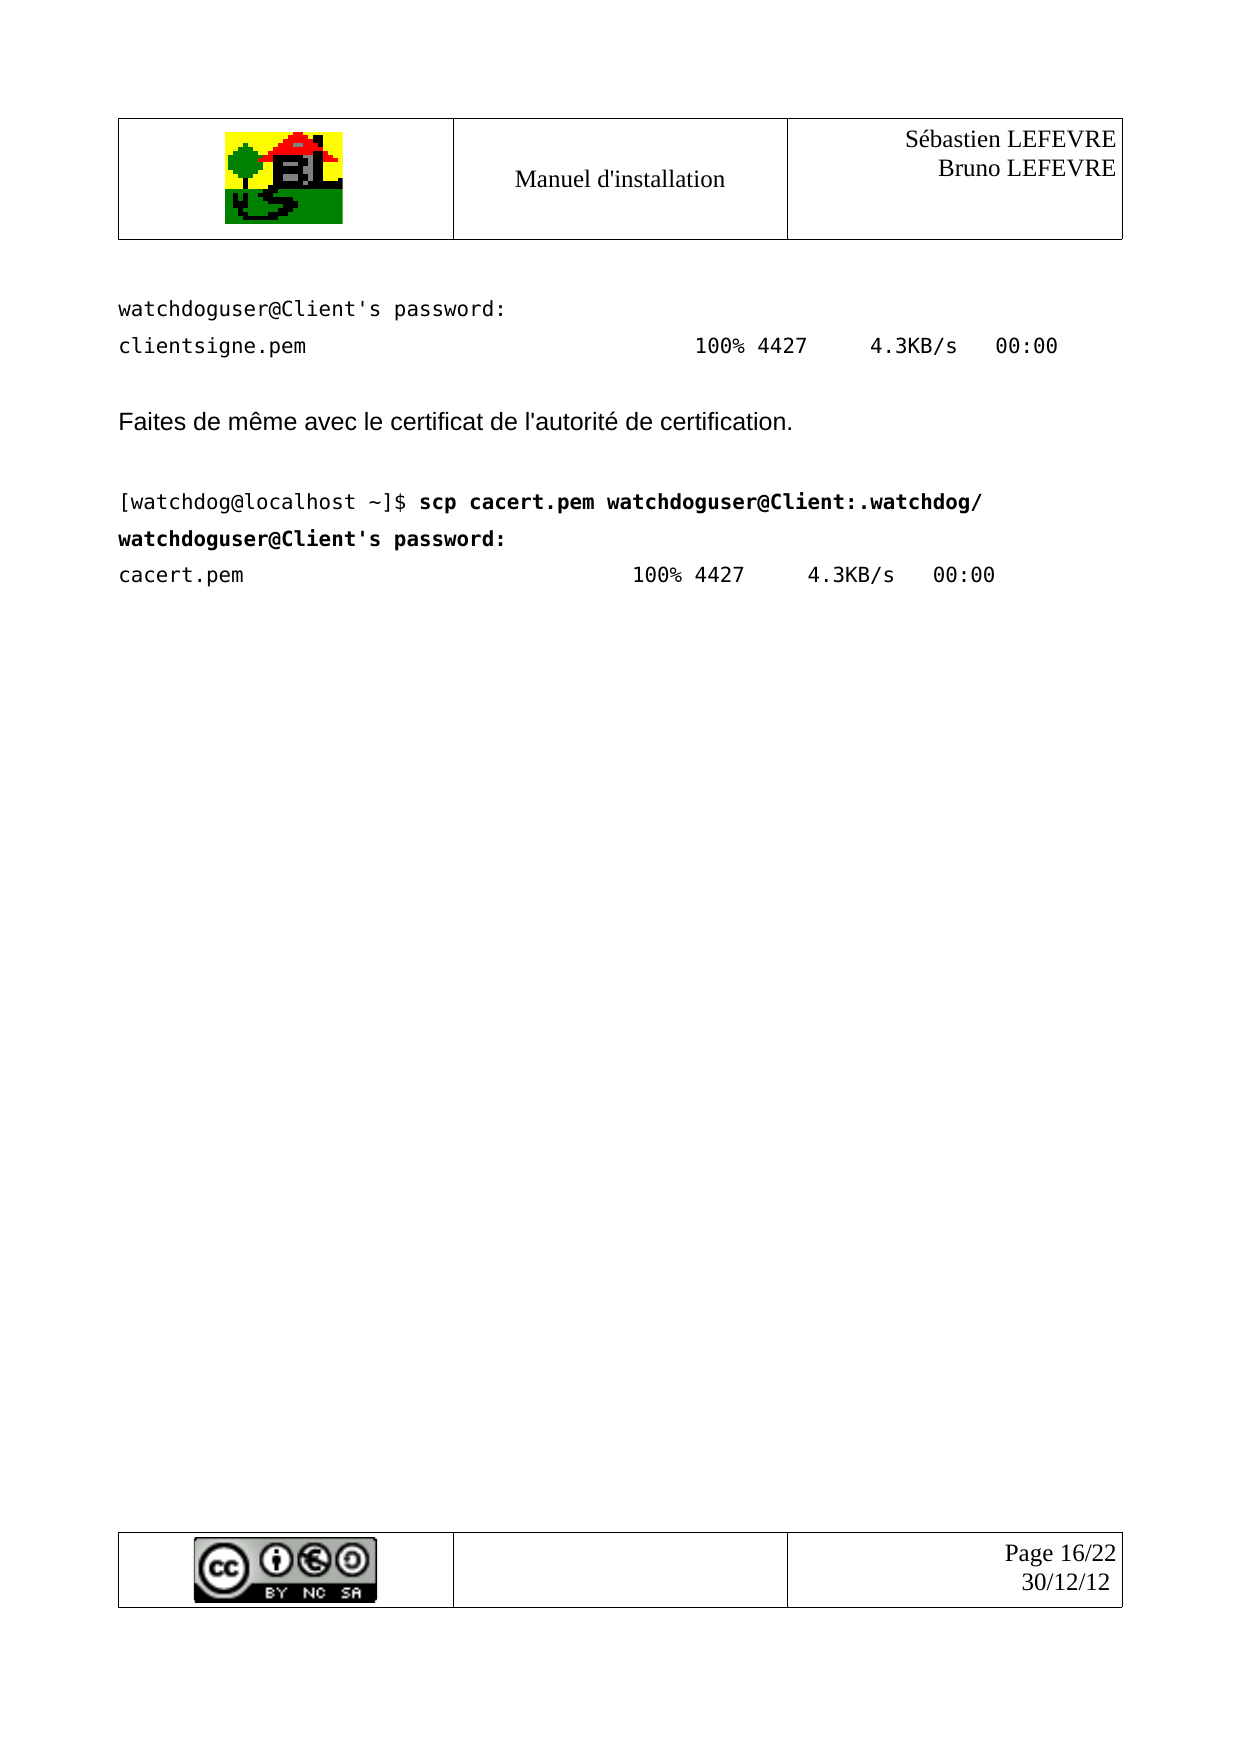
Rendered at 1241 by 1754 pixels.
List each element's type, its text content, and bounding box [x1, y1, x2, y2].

text watchdoguser@Client's password: [118, 527, 1122, 551]
picture [193, 1537, 378, 1603]
text clientsigne.pem 100% 4427 4.3KB/s 00:00 [118, 334, 1122, 358]
text [watchdog@localhost ~]$ scp cacert.pem watchdoguser@Client:.watchdog/ [118, 490, 1122, 514]
text Faites de même avec le certificat de l'autorité de certification. [118, 407, 1122, 436]
text cacert.pem 100% 4427 4.3KB/s 00:00 [118, 563, 1122, 588]
picture [225, 132, 343, 224]
text watchdoguser@Client's password: [118, 297, 1122, 322]
